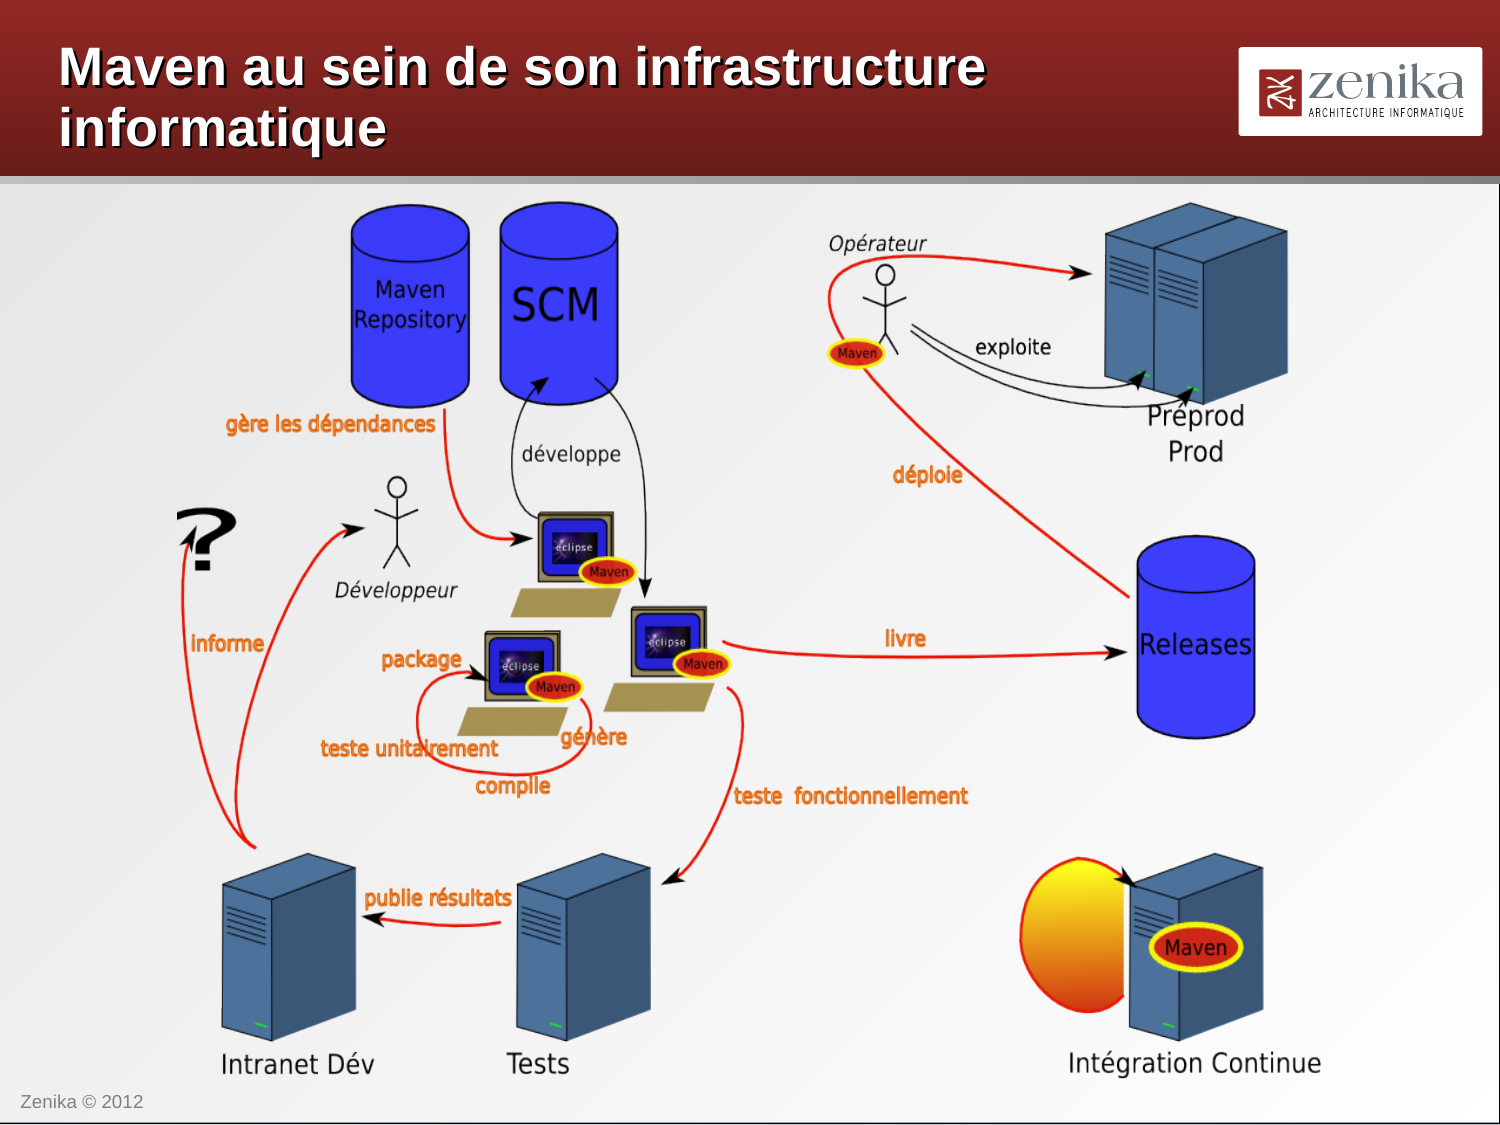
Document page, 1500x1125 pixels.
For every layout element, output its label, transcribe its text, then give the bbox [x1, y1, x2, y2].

title Maven au sein de son infrastructure informatique [59, 22, 1206, 172]
picture [177, 188, 1344, 1093]
picture [1257, 58, 1464, 125]
